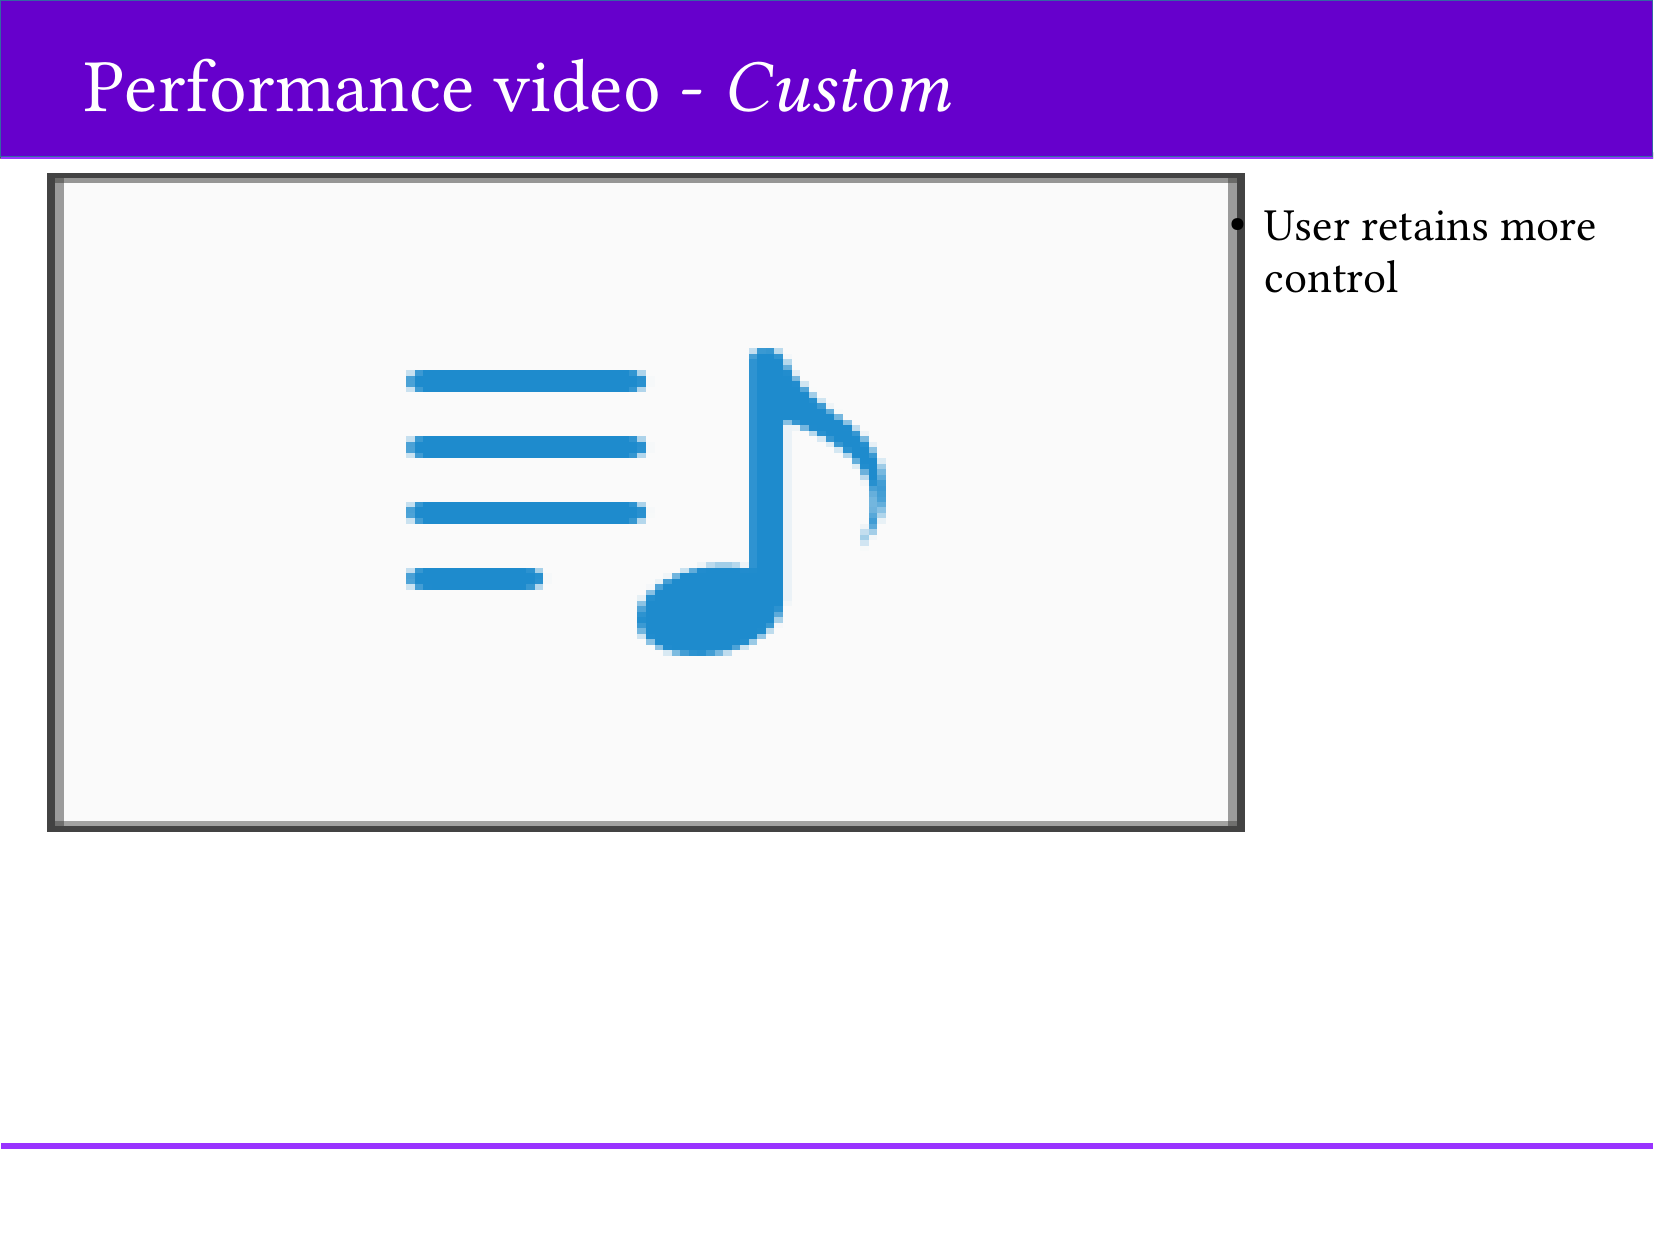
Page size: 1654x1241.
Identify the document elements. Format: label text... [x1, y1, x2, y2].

text_box [46, 172, 1247, 833]
text_box User retains more control [1214, 192, 1623, 556]
text_box Performance video - Custom [69, 36, 1621, 138]
